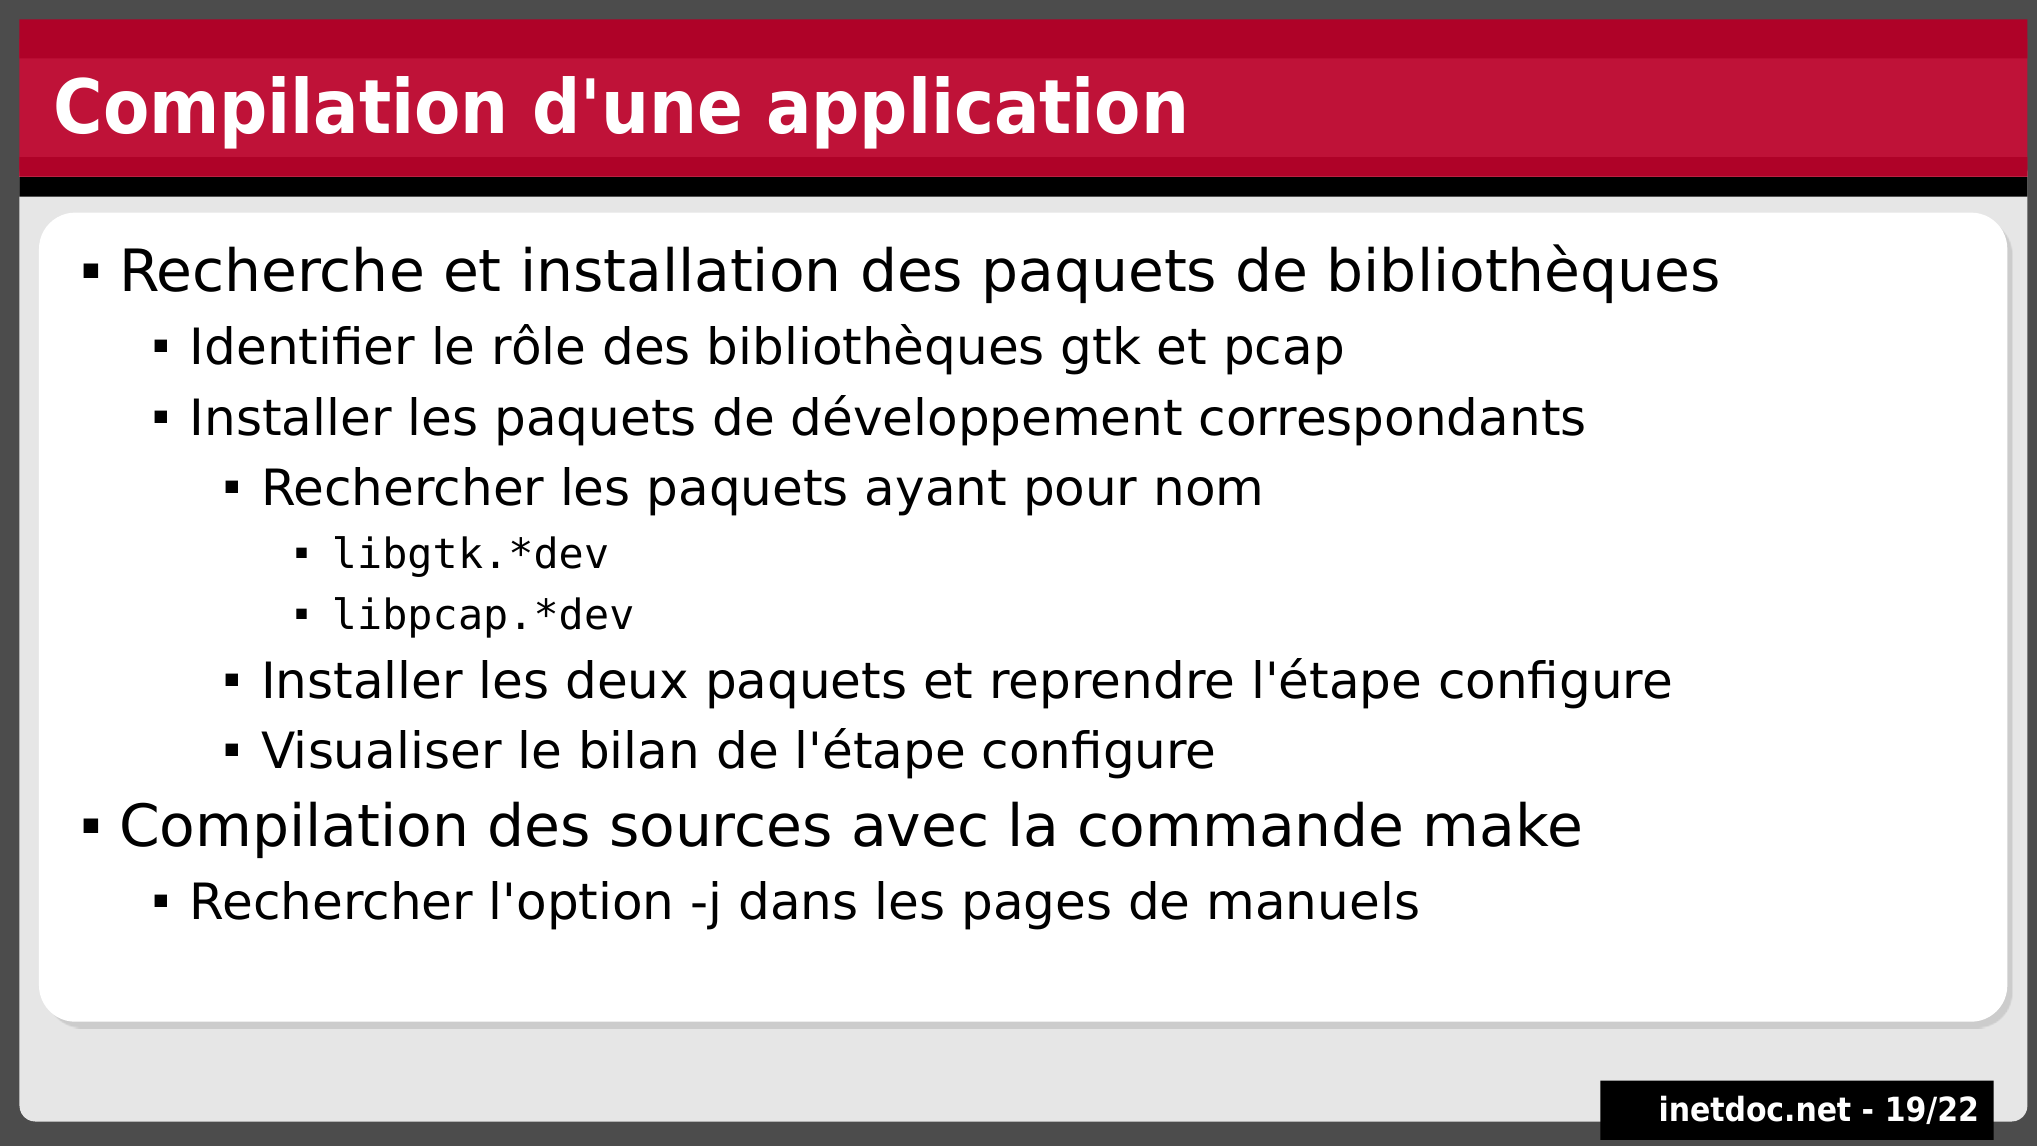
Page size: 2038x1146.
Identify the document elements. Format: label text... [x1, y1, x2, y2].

text_box inetdoc.net - <numéro>/22 [1600, 1080, 1994, 1140]
text_box Recherche et installation des paquets de bibliothèques Identifier le rôle des bibliothèques gtk et pcap Installer les paquets de développement correspondants Rechercher les paquets ayant pour nom libgtk.*dev libpcap.*dev Installer les deux paquets et reprendre l'étape configure Visualiser le bilan de l'étape configure Compilation des sources avec la commande make Rechercher l'option -j dans les pages de manuels [38, 212, 2008, 1022]
text_box Compilation d'une application [19, 59, 2028, 157]
text_box [19, 19, 2028, 59]
text_box [19, 157, 2028, 1122]
